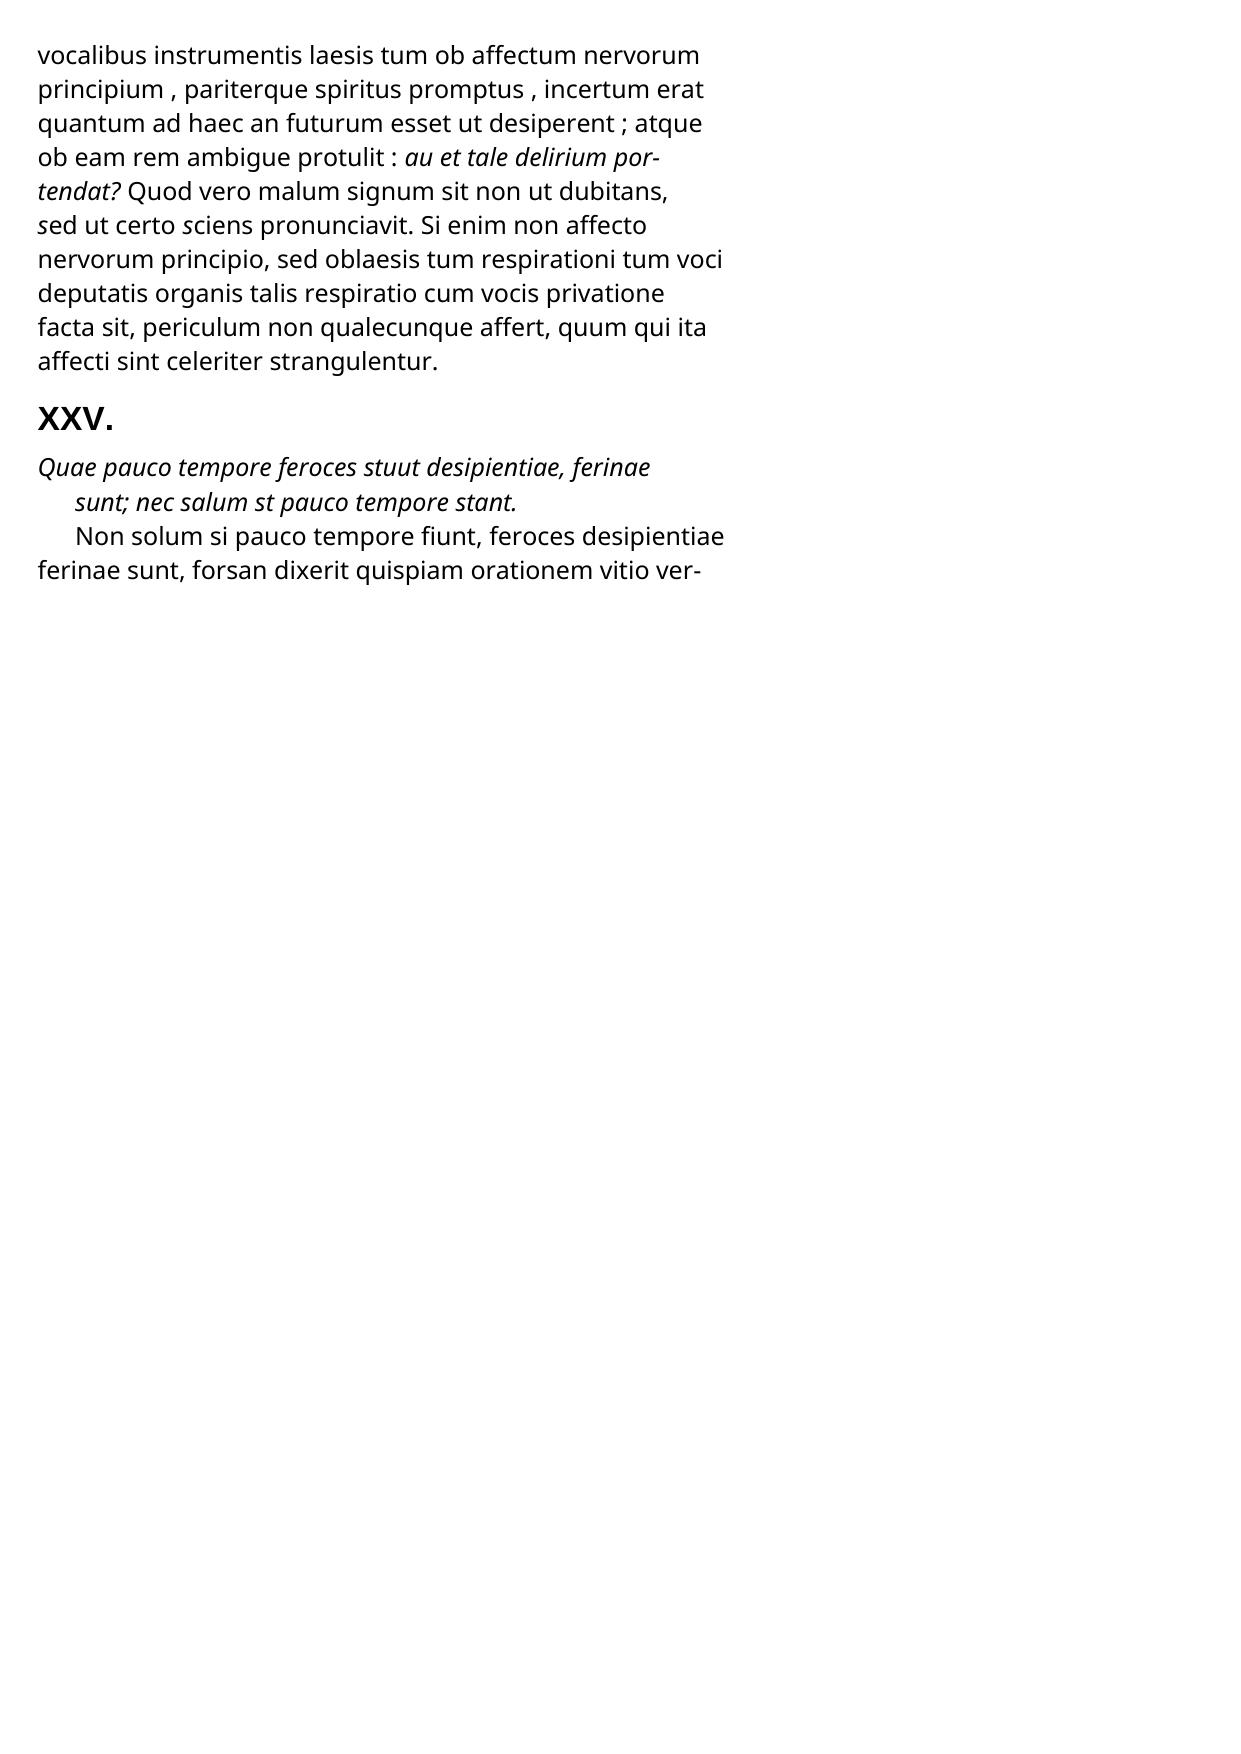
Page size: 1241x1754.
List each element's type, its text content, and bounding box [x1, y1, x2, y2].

text vocalibus instrumentis laesis tum ob affectum nervorum principium , pariterque spiritus promptus , incertum erat quantum ad haec an futurum esset ut desiperent ; atque ob eam rem ambigue protulit : au et tale delirium por- tendat? Quod vero malum signum sit non ut dubitans, sed ut certo sciens pronunciavit. Si enim non affecto nervorum principio, sed oblaesis tum respirationi tum voci deputatis organis talis respiratio cum vocis privatione facta sit, periculum non qualecunque affert, quum qui ita affecti sint celeriter strangulentur. [37, 37, 1203, 378]
text Quae pauco tempore feroces stuut desipientiae, ferinae sunt; nec salum st pauco tempore stant. [37, 450, 1203, 518]
subtitle XXV. [37, 399, 1203, 438]
text Non solum si pauco tempore fiunt, feroces desipientiae ferinae sunt, forsan dixerit quispiam orationem vitio ver- [37, 518, 1203, 586]
